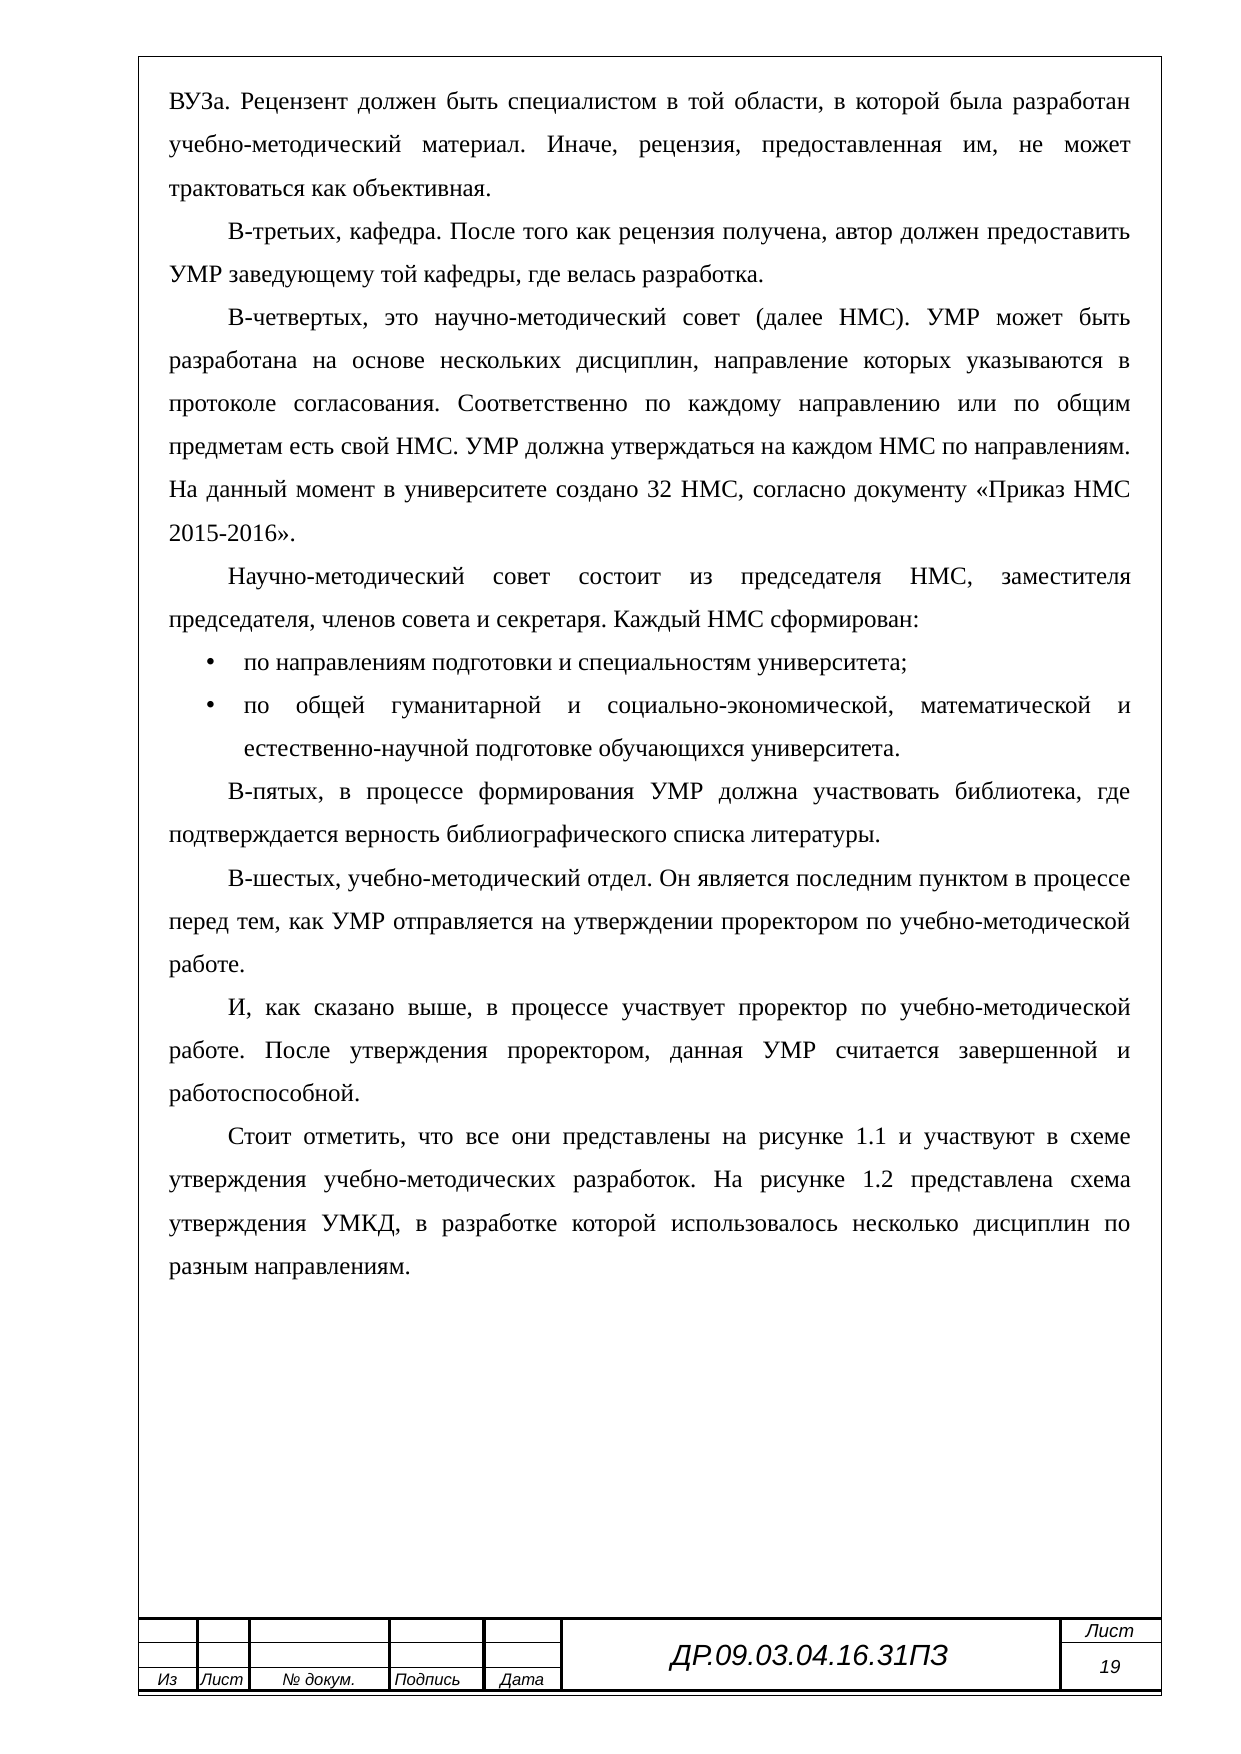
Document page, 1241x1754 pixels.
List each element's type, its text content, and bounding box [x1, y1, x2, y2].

text ВУЗа. Рецензент должен быть специалистом в той области, в которой была разработан учебно-методический материал. Иначе, рецензия, предоставленная им, не может трактоваться как объективная. [168, 86, 1132, 201]
text В-шестых, учебно-методический отдел. Он является последним пунктом в процессе перед тем, как УМР отправляется на утверждении проректором по учебно-методической работе. [168, 863, 1132, 978]
text В-третьих, кафедра. После того как рецензия получена, автор должен предоставить УМР заведующему той кафедры, где велась разработка. [168, 216, 1132, 288]
text И, как сказано выше, в процессе участвует проректор по учебно-методической работе. После утверждения проректором, данная УМР считается завершенной и работоспособной. [168, 992, 1132, 1107]
text В-пятых, в процессе формирования УМР должна участвовать библиотека, где подтверждается верность библиографического списка литературы. [168, 776, 1132, 848]
text Стоит отметить, что все они представлены на рисунке 1.1 и участвуют в схеме утверждения учебно-методических разработок. На рисунке 1.2 представлена схема утверждения УМКД, в разработке которой использовалось несколько дисциплин по разным направлениям. [168, 1121, 1132, 1279]
list по общей гуманитарной и социально-экономической, математической и естественно-научной подготовке обучающихся университета. [206, 690, 1132, 762]
text В-четвертых, это научно-методический совет (далее НМС). УМР может быть разработана на основе нескольких дисциплин, направление которых указываются в протоколе согласования. Соответственно по каждому направлению или по общим предметам есть свой НМС. УМР должна утверждаться на каждом НМС по направлениям. На данный момент в университете создано 32 НМС, согласно документу «Приказ НМС 2015-2016». [168, 302, 1132, 546]
list по направлениям подготовки и специальностям университета; [206, 647, 1132, 676]
text Научно-методический совет состоит из председателя НМС, заместителя председателя, членов совета и секретаря. Каждый НМС сформирован: [168, 561, 1132, 633]
